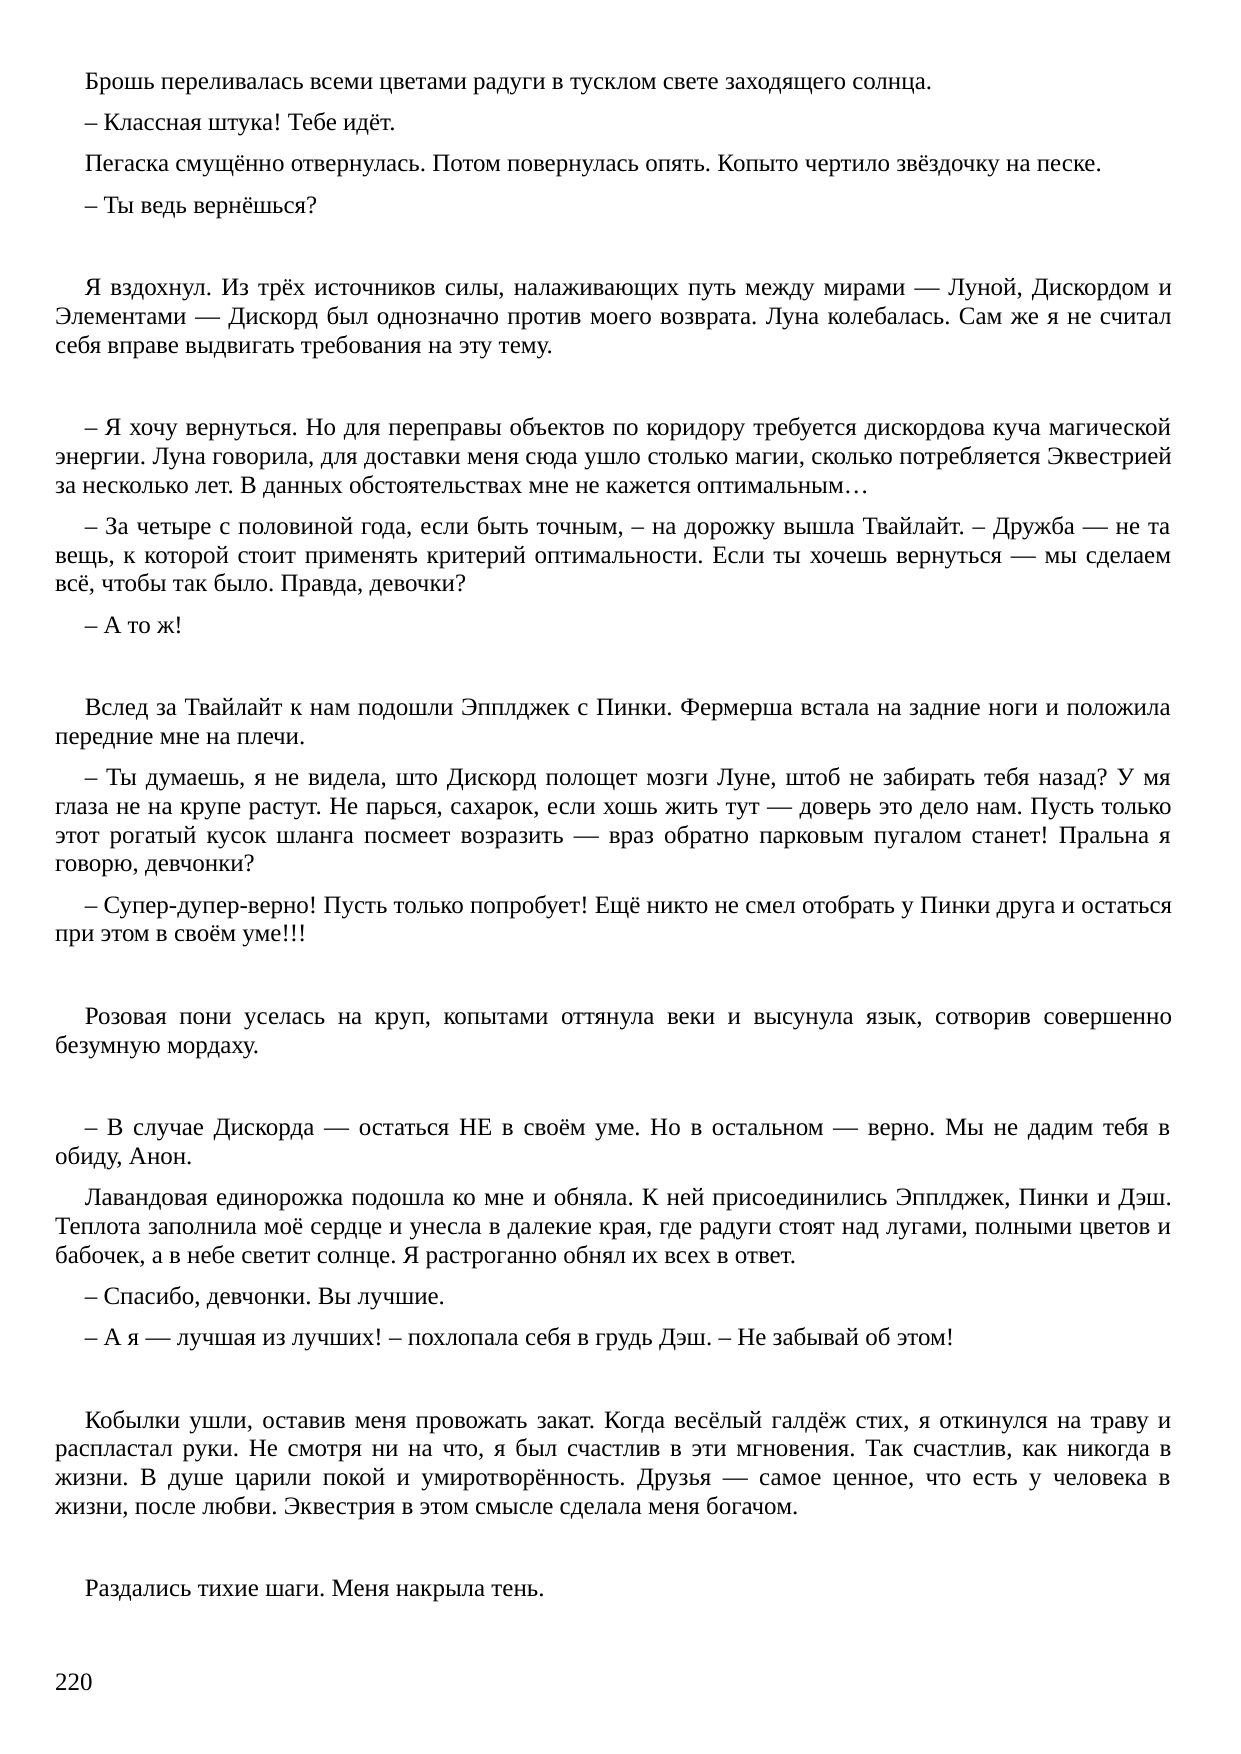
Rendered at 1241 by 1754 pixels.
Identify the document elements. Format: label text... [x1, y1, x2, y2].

text – Спасибо, девчонки. Вы лучшие. [55, 1281, 1173, 1310]
text – Классная штука! Тебе идёт. [55, 107, 1173, 136]
text Кобылки ушли, оставив меня провожать закат. Когда весёлый галдёж стих, я откинулся на траву и распластал руки. Не смотря ни на что, я был счастлив в эти мгновения. Так счастлив, как никогда в жизни. В душе царили покой и умиротворённость. Друзья — самое ценное, что есть у человека в жизни, после любви. Эквестрия в этом смысле сделала меня богачом. [55, 1405, 1173, 1520]
text Вслед за Твайлайт к нам подошли Эпплджек с Пинки. Фермерша встала на задние ноги и положила передние мне на плечи. [55, 692, 1173, 750]
text – За четыре с половиной года, если быть точным, – на дорожку вышла Твайлайт. – Дружба — не та вещь, к которой стоит применять критерий оптимальности. Если ты хочешь вернуться — мы сделаем всё, чтобы так было. Правда, девочки? [55, 511, 1173, 597]
text – Супер-дупер-верно! Пусть только попробует! Ещё никто не смел отобрать у Пинки друга и остаться при этом в своём уме!!! [55, 890, 1173, 947]
text Я вздохнул. Из трёх источников силы, налаживающих путь между мирами — Луной, Дискордом и Элементами — Дискорд был однозначно против моего возврата. Луна колебалась. Сам же я не считал себя вправе выдвигать требования на эту тему. [55, 272, 1173, 358]
text – Я хочу вернуться. Но для переправы объектов по коридору требуется дискордова куча магической энергии. Луна говорила, для доставки меня сюда ушло столько магии, сколько потребляется Эквестрией за несколько лет. В данных обстоятельствах мне не кажется оптимальным… [55, 412, 1173, 498]
text Пегаска смущённо отвернулась. Потом повернулась опять. Копыто чертило звёздочку на песке. [55, 148, 1173, 177]
text Розовая пони уселась на круп, копытами оттянула веки и высунула язык, сотворив совершенно безумную мордаху. [55, 1001, 1173, 1058]
text – А то ж! [55, 610, 1173, 638]
text – А я — лучшая из лучших! – похлопала себя в грудь Дэш. – Не забывай об этом! [55, 1322, 1173, 1351]
text – В случае Дискорда — остаться НЕ в своём уме. Но в остальном — верно. Мы не дадим тебя в обиду, Анон. [55, 1112, 1173, 1170]
text Лавандовая единорожка подошла ко мне и обняла. К ней присоединились Эпплджек, Пинки и Дэш. Теплота заполнила моё сердце и унесла в далекие края, где радуги стоят над лугами, полными цветов и бабочек, а в небе светит солнце. Я растроганно обнял их всех в ответ. [55, 1182, 1173, 1268]
text – Ты ведь вернёшься? [55, 190, 1173, 218]
text Раздались тихие шаги. Меня накрыла тень. [55, 1573, 1173, 1602]
text – Ты думаешь, я не видела, што Дискорд полощет мозги Луне, штоб не забирать тебя назад? У мя глаза не на крупе растут. Не парься, сахарок, если хошь жить тут — доверь это дело нам. Пусть только этот рогатый кусок шланга посмеет возразить — враз обратно парковым пугалом станет! Пральна я говорю, девчонки? [55, 762, 1173, 877]
text Брошь переливалась всеми цветами радуги в тусклом свете заходящего солнца. [55, 66, 1173, 95]
